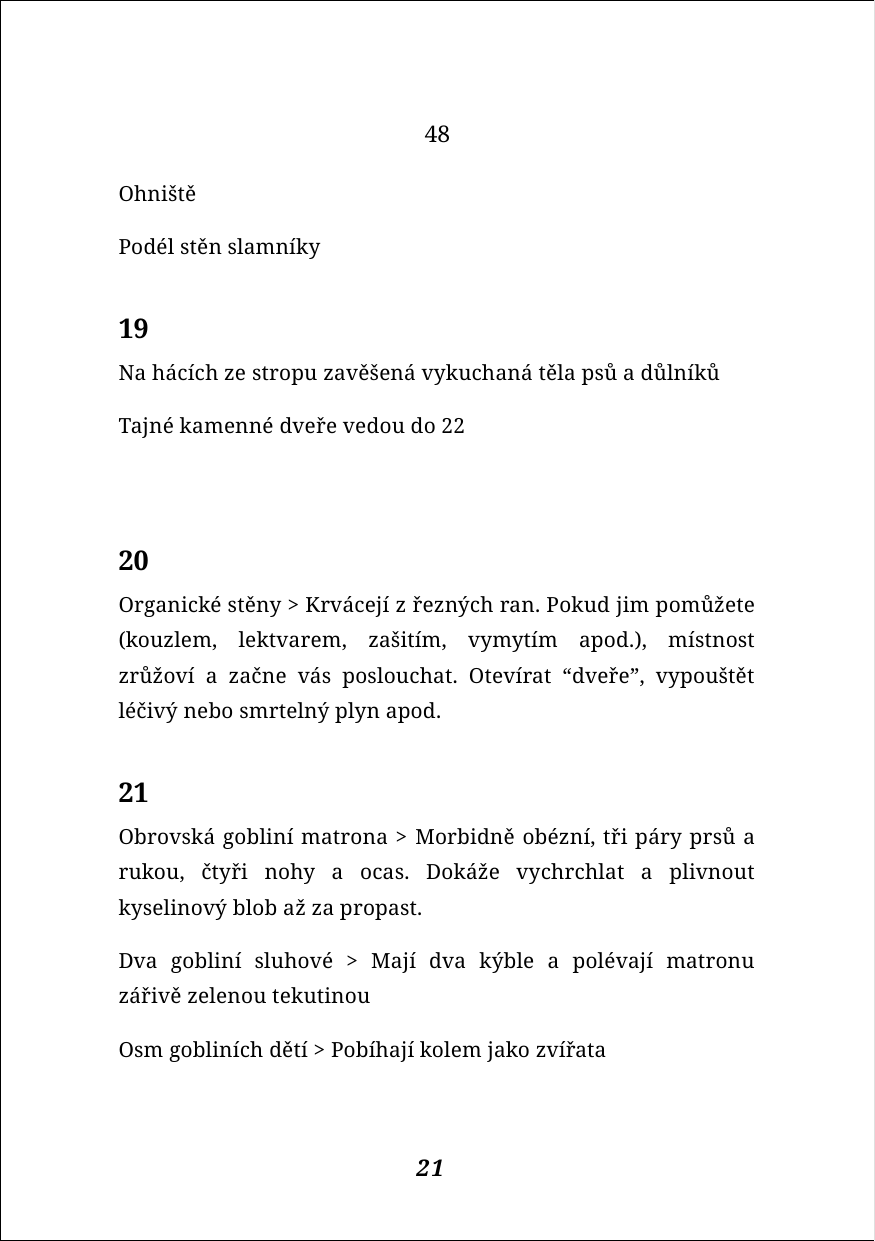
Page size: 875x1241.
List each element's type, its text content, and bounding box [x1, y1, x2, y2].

text Dva gobliní sluhové > Mají dva kýble a polévají matronu zářivě zelenou tekutinou [118, 946, 756, 1010]
subtitle 21 [118, 773, 756, 810]
text Podél stěn slamníky [118, 232, 756, 261]
text Tajné kamenné dveře vedou do 22 [118, 411, 756, 439]
text Organické stěny > Krvácejí z řezných ran. Pokud jim pomůžete (kouzlem, lektvarem, zašitím, vymytím apod.), místnost zrůžoví a začne vás poslouchat. Otevírat “dveře”, vypouštět léčivý nebo smrtelný plyn apod. [118, 590, 756, 725]
text Na hácích ze stropu zavěšená vykuchaná těla psů a důlníků [118, 358, 756, 386]
text Osm gobliních dětí > Pobíhají kolem jako zvířata [118, 1035, 756, 1063]
subtitle 19 [118, 309, 756, 346]
text Ohniště [118, 179, 756, 207]
subtitle 20 [118, 541, 756, 578]
text Obrovská gobliní matrona > Morbidně obézní, tři páry prsů a rukou, čtyři nohy a ocas. Dokáže vychrchlat a plivnout kyselinový blob až za propast. [118, 822, 756, 921]
